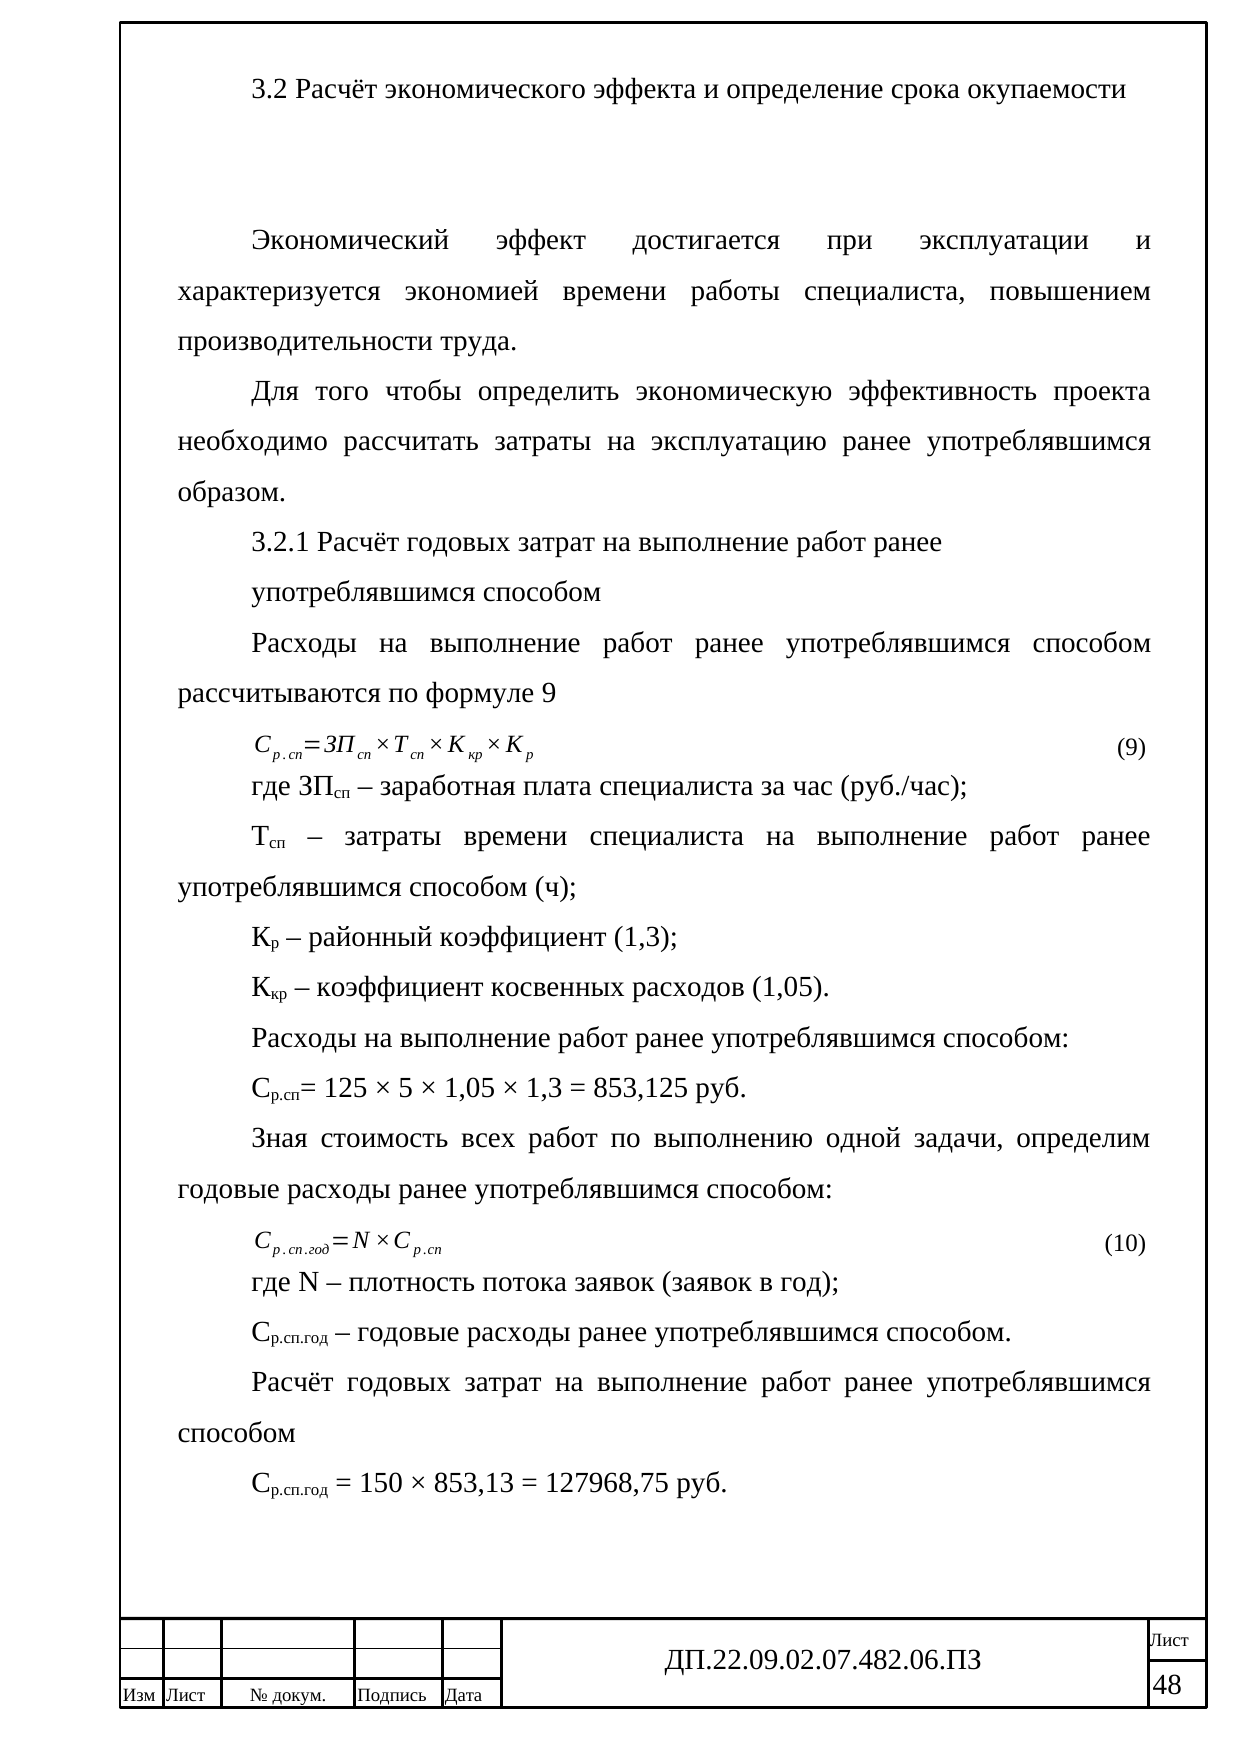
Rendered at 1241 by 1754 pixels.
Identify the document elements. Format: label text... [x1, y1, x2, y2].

text Ср.сп.год = 150 × 853,13 = 127968,75 руб. [177, 1465, 1152, 1499]
text Ср.сп.год – годовые расходы ранее употреблявшимся способом. [177, 1314, 1152, 1348]
text Расходы на выполнение работ ранее употреблявшимся способом рассчитываются по формуле 9 [177, 625, 1152, 709]
text Ср.сп= 125 × 5 × 1,05 × 1,3 = 853,125 руб. [177, 1070, 1152, 1104]
text Расходы на выполнение работ ранее употреблявшимся способом: [177, 1020, 1152, 1053]
text Тсп – затраты времени специалиста на выполнение работ ранее употреблявшимся способом (ч); [177, 818, 1152, 902]
text где ЗПсп – заработная плата специалиста за час (руб./час); [177, 768, 1152, 802]
text Для того чтобы определить экономическую эффективность проекта необходимо рассчитать затраты на эксплуатацию ранее употреблявшимся образом. [177, 373, 1152, 507]
text где N – плотность потока заявок (заявок в год); [177, 1264, 1152, 1297]
text Экономический эффект достигается при эксплуатации и характеризуется экономией времени работы специалиста, повышением производительности труда. [177, 222, 1152, 356]
text Зная стоимость всех работ по выполнению одной задачи, определим годовые расходы ранее употреблявшимся способом: [177, 1120, 1152, 1204]
table_header (10) [1043, 1221, 1152, 1264]
table_header [177, 1221, 1043, 1264]
text Ккр – коэффициент косвенных расходов (1,05). [177, 969, 1152, 1003]
subtitle Расчёт экономического эффекта и определение срока окупаемости [251, 71, 1152, 105]
text Кр – районный коэффициент (1,3); [177, 919, 1152, 953]
subtitle Расчёт годовых затрат на выполнение работ ранее употреблявшимся способом [251, 524, 1152, 608]
text Расчёт годовых затрат на выполнение работ ранее употреблявшимся способом [177, 1364, 1152, 1448]
table_header [177, 725, 1043, 768]
table_header (9) [1043, 725, 1152, 768]
